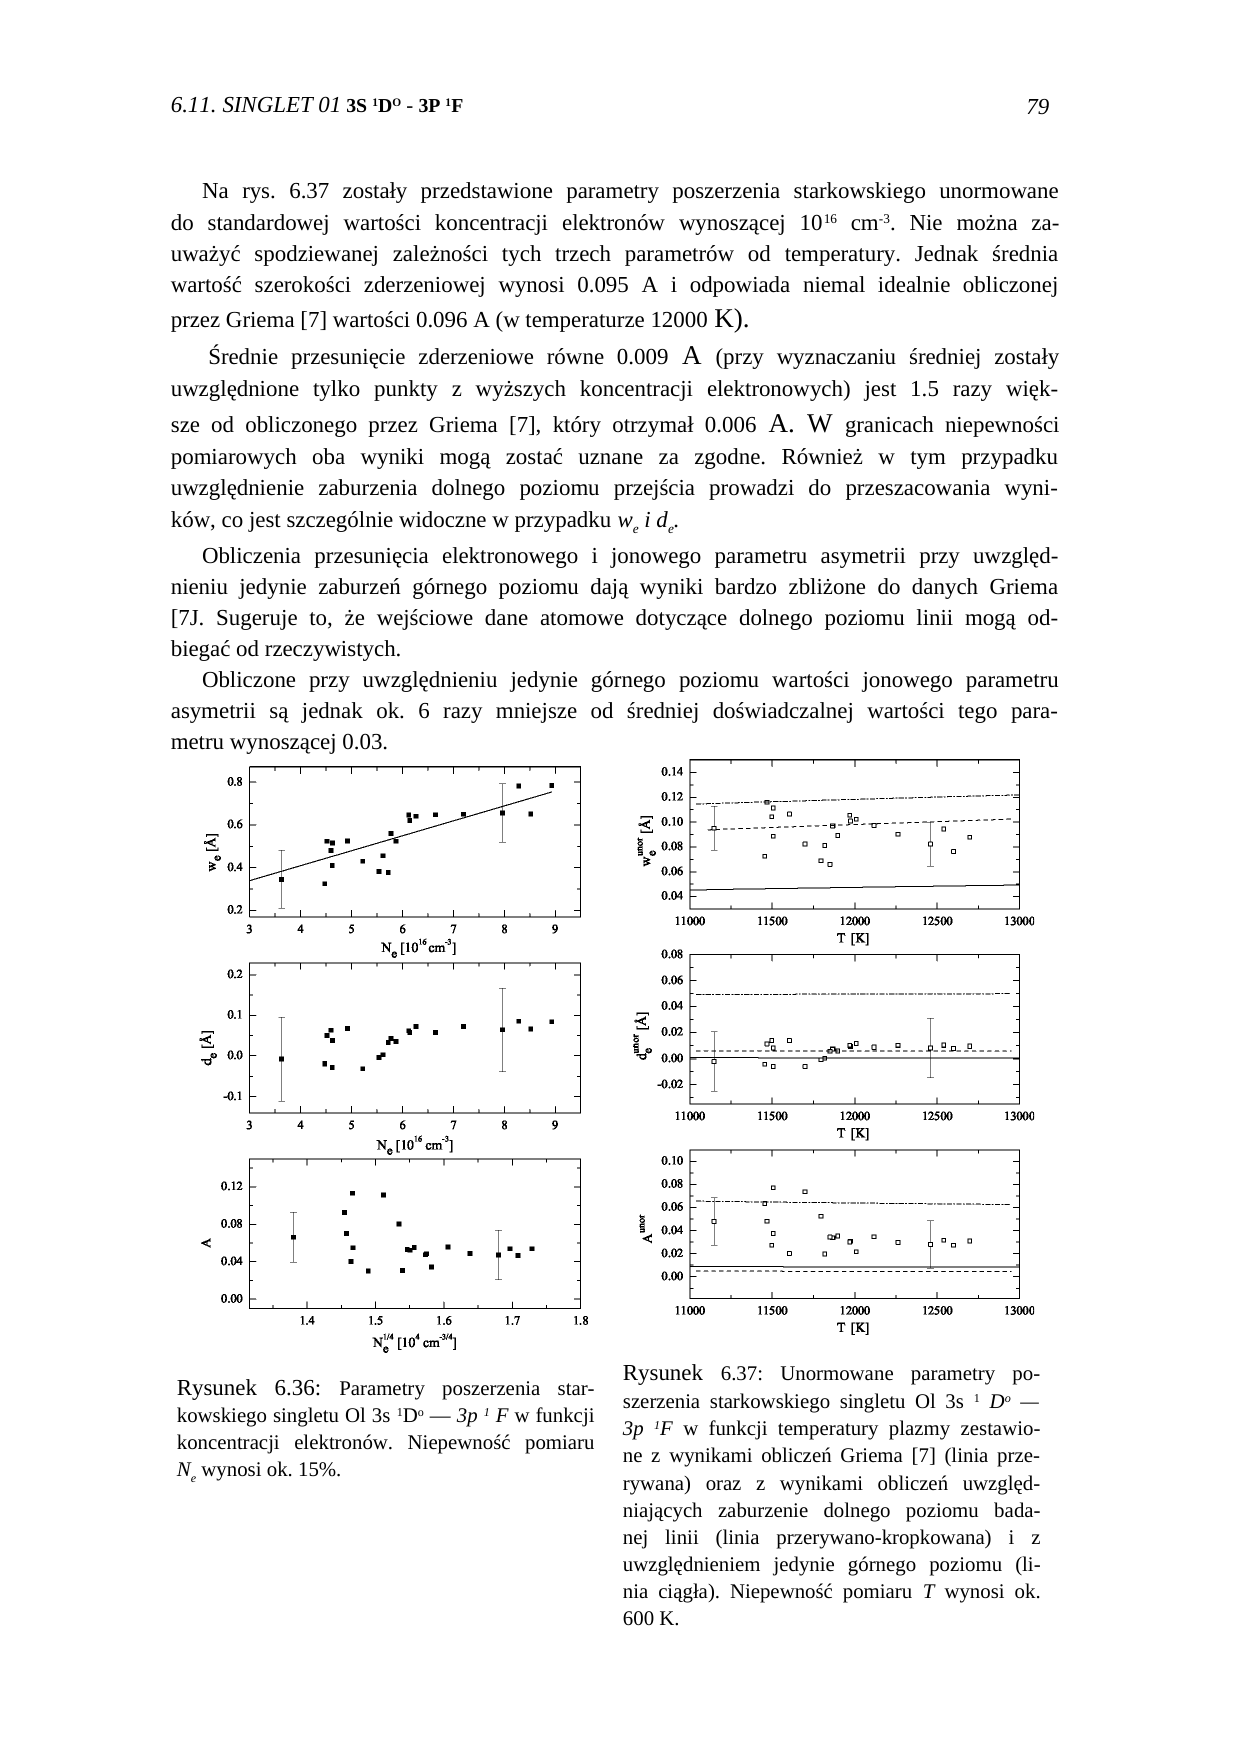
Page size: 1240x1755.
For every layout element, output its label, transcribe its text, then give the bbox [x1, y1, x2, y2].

text Obliczone przy uwzględnieniu jedynie górnego poziomu wartości jonowego parametru asymetrii są jednak ok. 6 razy mniejsze od średniej doświadczalnej wartości tego para- metru wynoszącej 0.03. [171, 666, 1059, 755]
text 6.11. SINGLET 01 3S 1DO - 3P 1F [171, 91, 1059, 117]
text Na rys. 6.37 zostały przedstawione parametry poszerzenia starkowskiego unormowane do standardowej wartości koncentracji elektronów wynoszącej 1016 cm-3. Nie można za- uważyć spodziewanej zależności tych trzech parametrów od temperatury. Jednak średnia wartość szerokości zderzeniowej wynosi 0.095 A i odpowiada niemal idealnie obliczonej przez Griema [7] wartości 0.096 A (w temperaturze 12000 K). [171, 178, 1059, 334]
picture [633, 759, 1035, 1335]
text Rysunek 6.37: Unormowane parametry po- szerzenia starkowskiego singletu Ol 3s 1 Do — 3p 1F w funkcji temperatury plazmy zestawio- ne z wynikami obliczeń Griema [7] (linia prze- rywana) oraz z wynikami obliczeń uwzględ- niających zaburzenie dolnego poziomu bada- nej linii (linia przerywano-kropkowana) i z uwzględnieniem jedynie górnego poziomu (li- nia ciągła). Niepewność pomiaru T wynosi ok. 600 K. [623, 1359, 1041, 1630]
picture [191, 766, 595, 1359]
text Rysunek 6.36: Parametry poszerzenia star- kowskiego singletu Ol 3s 1Do — 3p 1 F w funkcji koncentracji elektronów. Niepewność pomiaru Ne wynosi ok. 15%. [177, 1374, 595, 1485]
text Obliczenia przesunięcia elektronowego i jonowego parametru asymetrii przy uwzględ- nieniu jedynie zaburzeń górnego poziomu dają wyniki bardzo zbliżone do danych Griema [7J. Sugeruje to, że wejściowe dane atomowe dotyczące dolnego poziomu linii mogą od- biegać od rzeczywistych. [171, 542, 1059, 662]
text Średnie przesunięcie zderzeniowe równe 0.009 A (przy wyznaczaniu średniej zostały uwzględnione tylko punkty z wyższych koncentracji elektronowych) jest 1.5 razy więk- sze od obliczonego przez Griema [7], który otrzymał 0.006 A. W granicach niepewności pomiarowych oba wyniki mogą zostać uznane za zgodne. Również w tym przypadku uwzględnienie zaburzenia dolnego poziomu przejścia prowadzi do przeszacowania wyni- ków, co jest szczególnie widoczne w przypadku we i de. [171, 339, 1059, 537]
